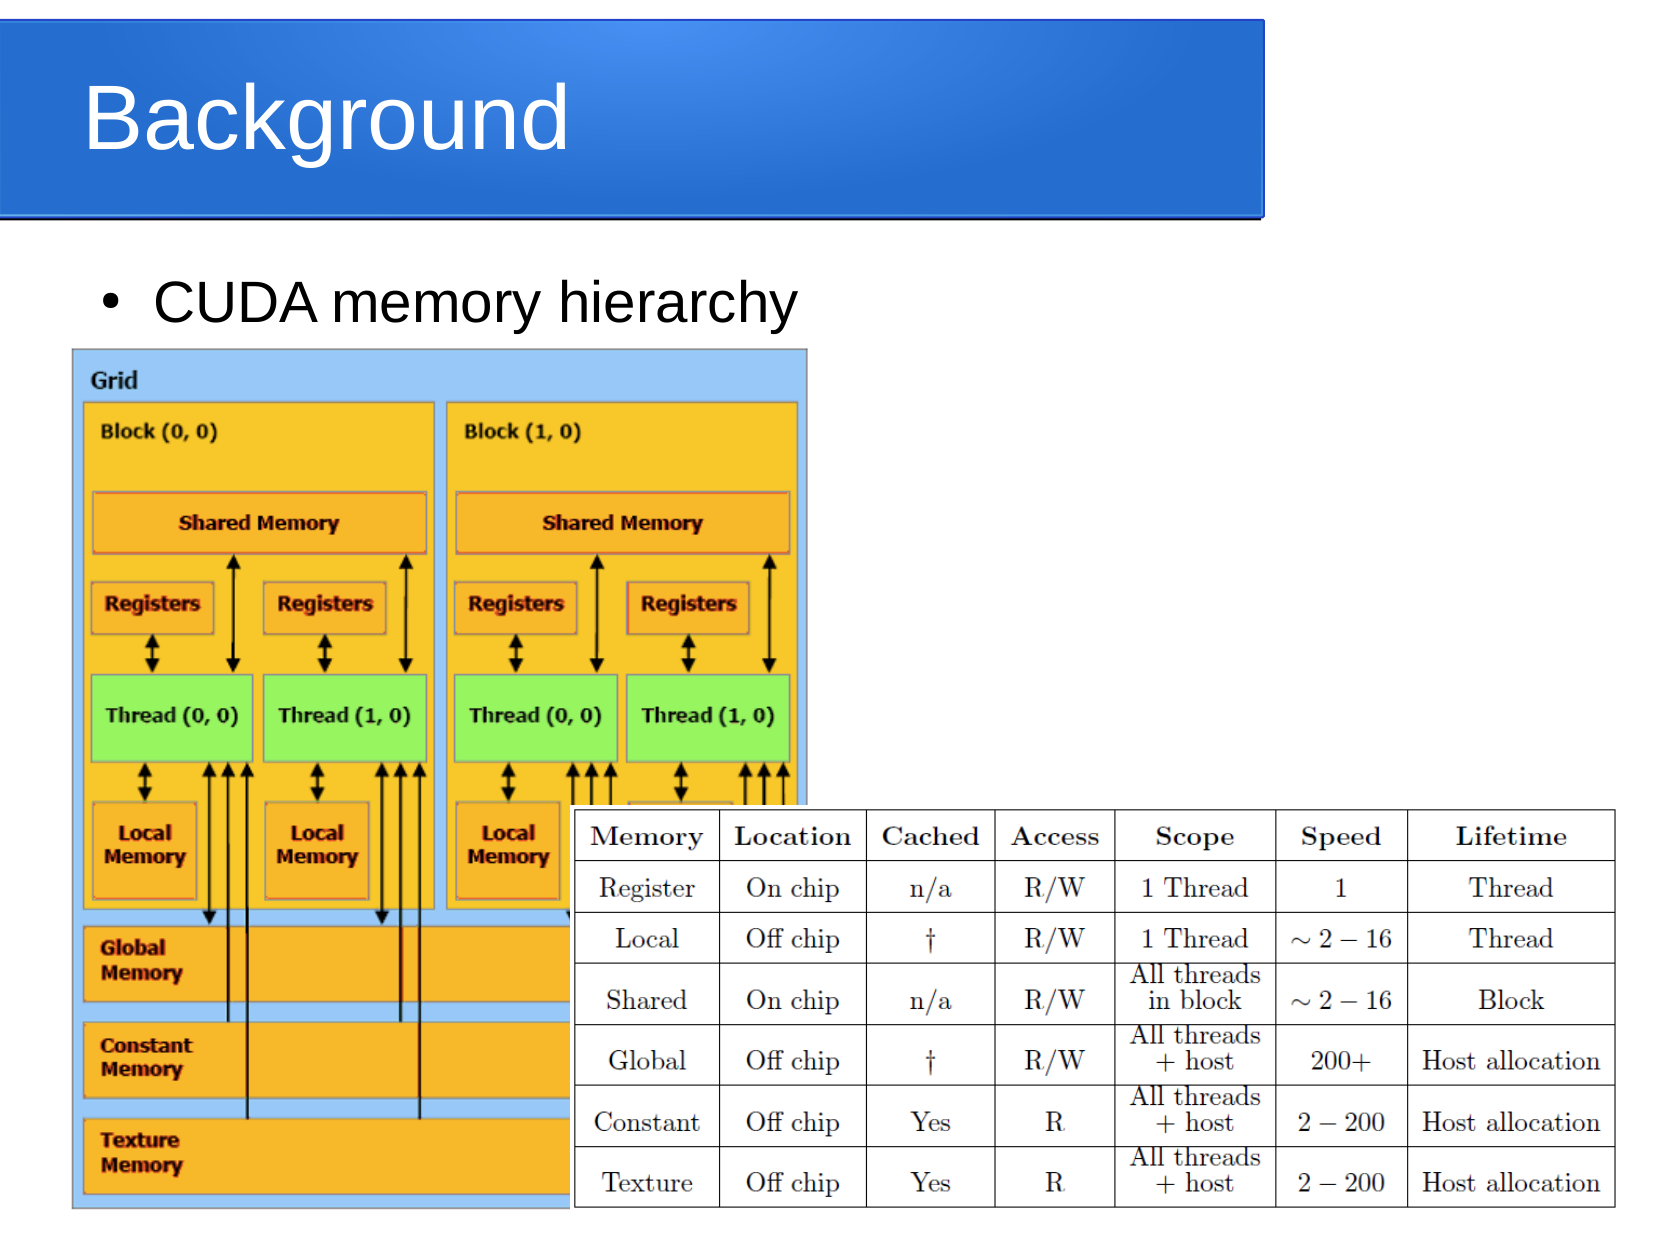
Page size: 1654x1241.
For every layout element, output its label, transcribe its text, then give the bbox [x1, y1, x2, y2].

picture [69, 344, 1621, 1214]
list CUDA memory hierarchy [82, 269, 1538, 805]
title Background [82, 25, 1250, 211]
